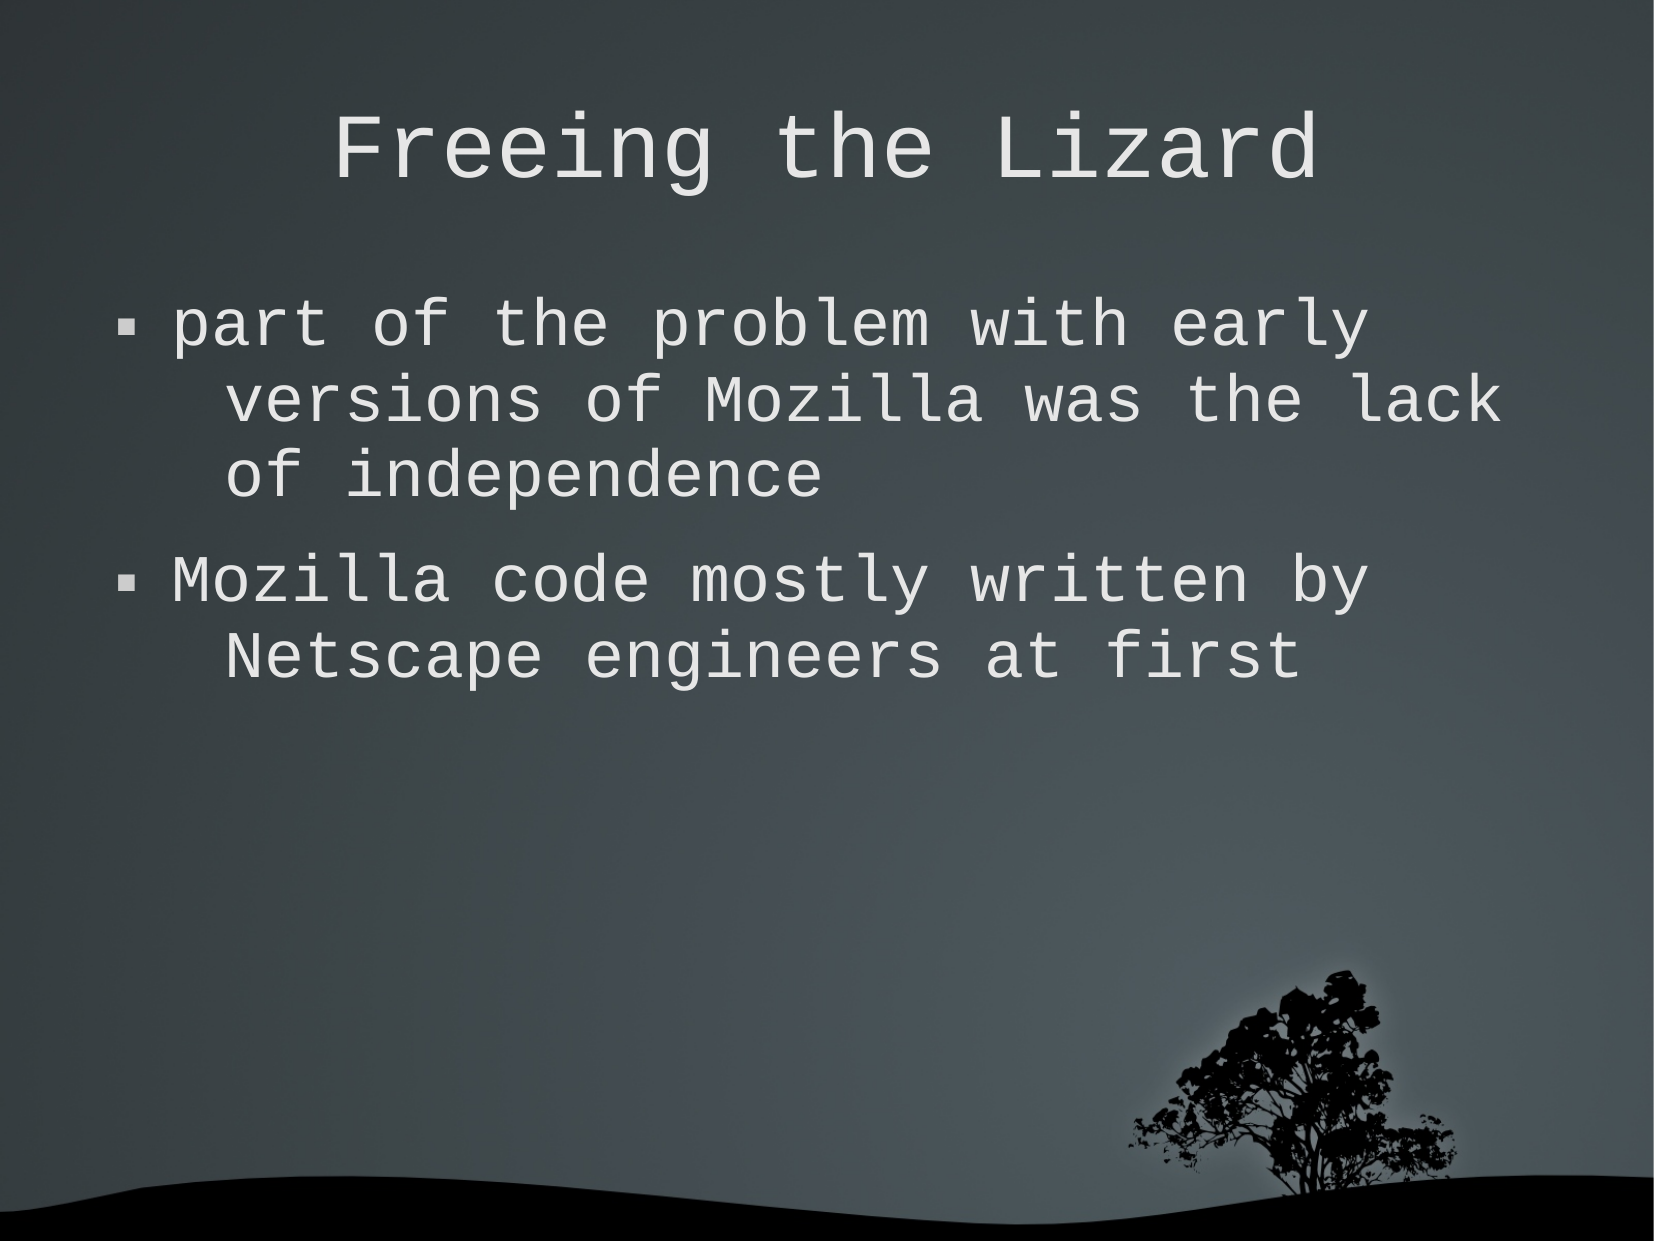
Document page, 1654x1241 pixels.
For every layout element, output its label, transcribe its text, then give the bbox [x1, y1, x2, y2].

picture [0, 0, 1654, 1241]
list part of the problem with early versions of Mozilla was the lack of independence Mozilla code mostly written by Netscape engineers at first [82, 290, 1571, 1094]
title Freeing the Lizard [82, 56, 1571, 250]
